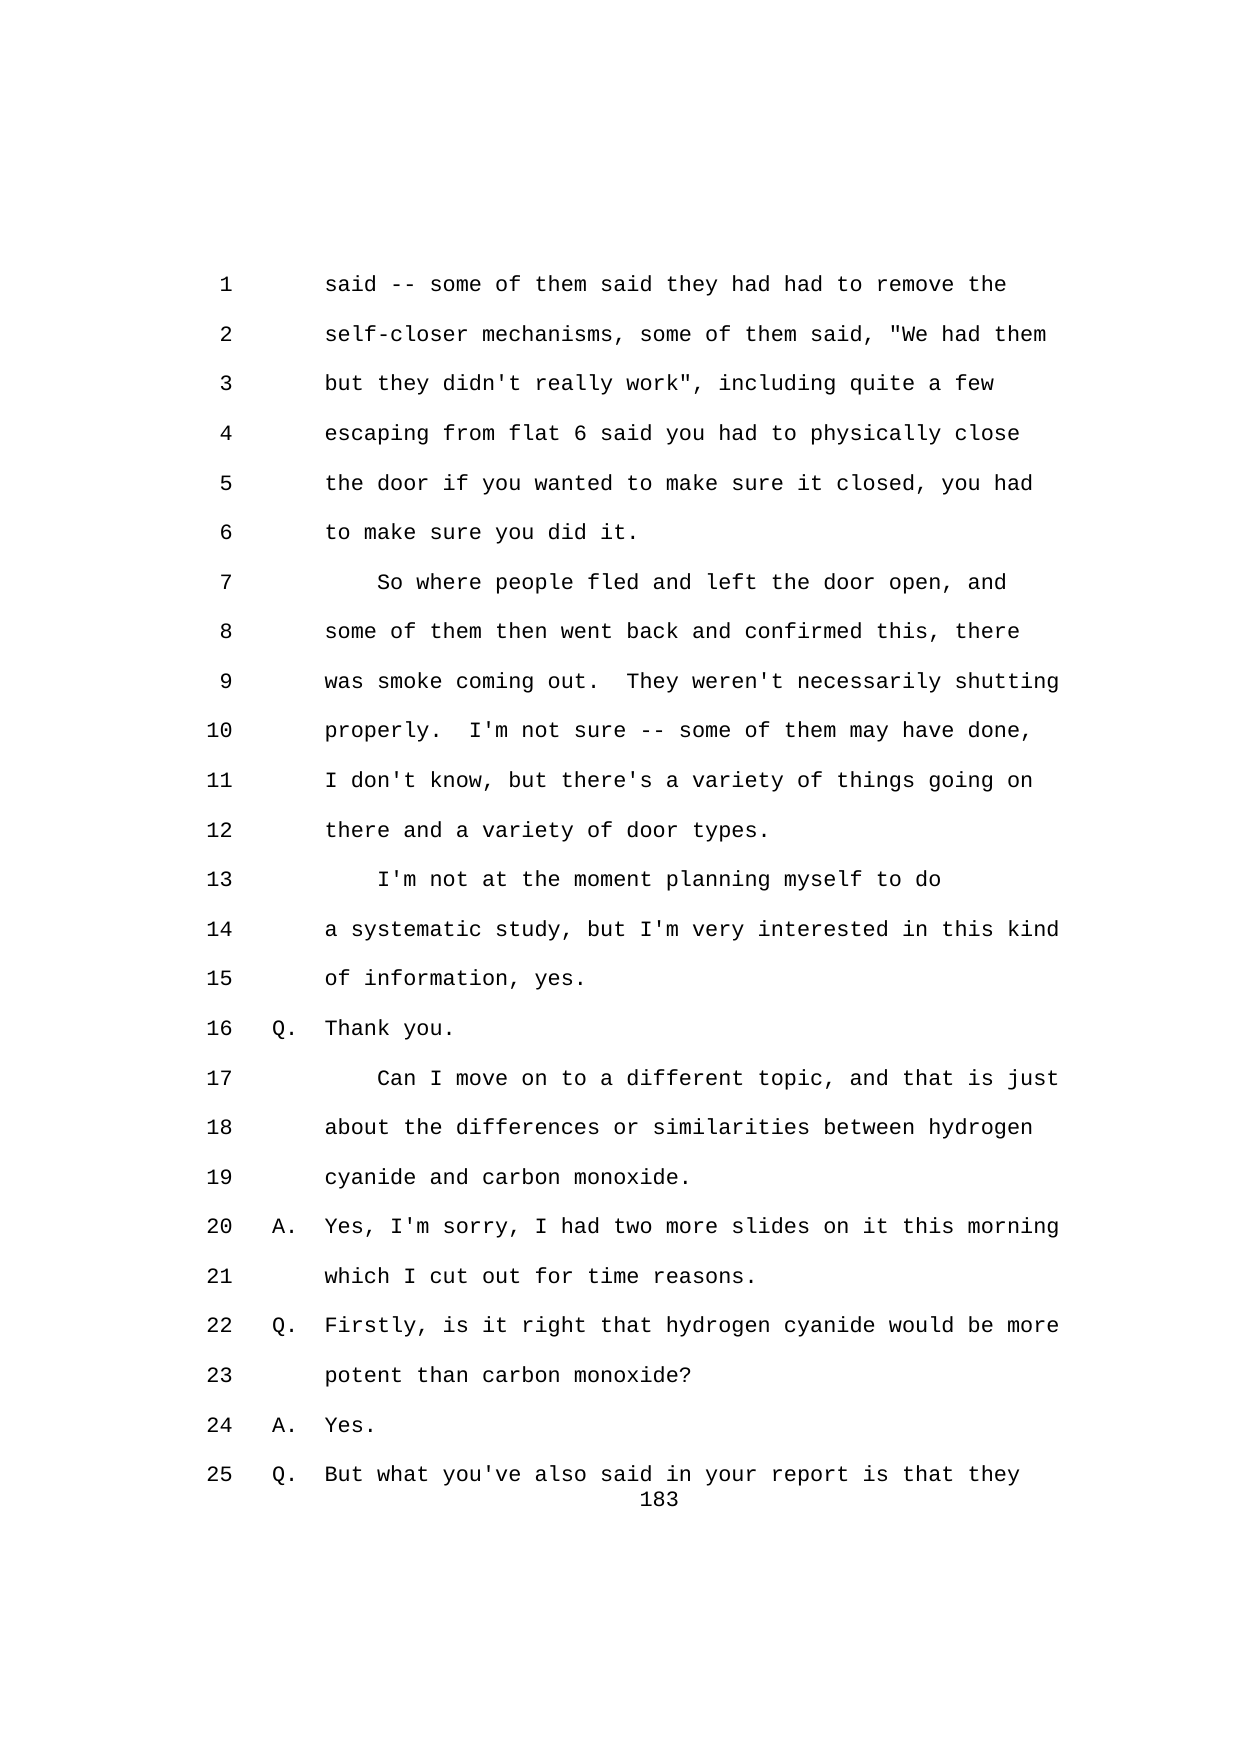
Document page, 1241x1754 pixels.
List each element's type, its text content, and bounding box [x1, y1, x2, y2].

text 24 A. Yes. [75, 1414, 1165, 1438]
text 11 I don't know, but there's a variety of things going on [75, 769, 1165, 794]
text 2 self-closer mechanisms, some of them said, "We had them [75, 323, 1165, 348]
text 17 Can I move on to a different topic, and that is just [75, 1067, 1165, 1091]
text 10 properly. I'm not sure -- some of them may have done, [75, 719, 1165, 744]
text 18 about the differences or similarities between hydrogen [75, 1116, 1165, 1141]
text 16 Q. Thank you. [75, 1017, 1165, 1042]
text 4 escaping from flat 6 said you had to physically close [75, 422, 1165, 447]
text 12 there and a variety of door types. [75, 819, 1165, 843]
text 25 Q. But what you've also said in your report is that they [75, 1463, 1165, 1488]
text 1 said -- some of them said they had had to remove the [75, 273, 1165, 298]
text 19 cyanide and carbon monoxide. [75, 1166, 1165, 1191]
text 23 potent than carbon monoxide? [75, 1364, 1165, 1389]
text 5 the door if you wanted to make sure it closed, you had [75, 472, 1165, 496]
text 9 was smoke coming out. They weren't necessarily shutting [75, 670, 1165, 695]
text 13 I'm not at the moment planning myself to do [75, 868, 1165, 893]
text 7 So where people fled and left the door open, and [75, 571, 1165, 596]
text 21 which I cut out for time reasons. [75, 1265, 1165, 1290]
text 22 Q. Firstly, is it right that hydrogen cyanide would be more [75, 1314, 1165, 1339]
text 15 of information, yes. [75, 967, 1165, 992]
text 3 but they didn't really work", including quite a few [75, 372, 1165, 397]
text 14 a systematic study, but I'm very interested in this kind [75, 918, 1165, 943]
text 183 [75, 1488, 1165, 1513]
text 8 some of them then went back and confirmed this, there [75, 620, 1165, 645]
text 6 to make sure you did it. [75, 521, 1165, 546]
text 20 A. Yes, I'm sorry, I had two more slides on it this morning [75, 1215, 1165, 1240]
